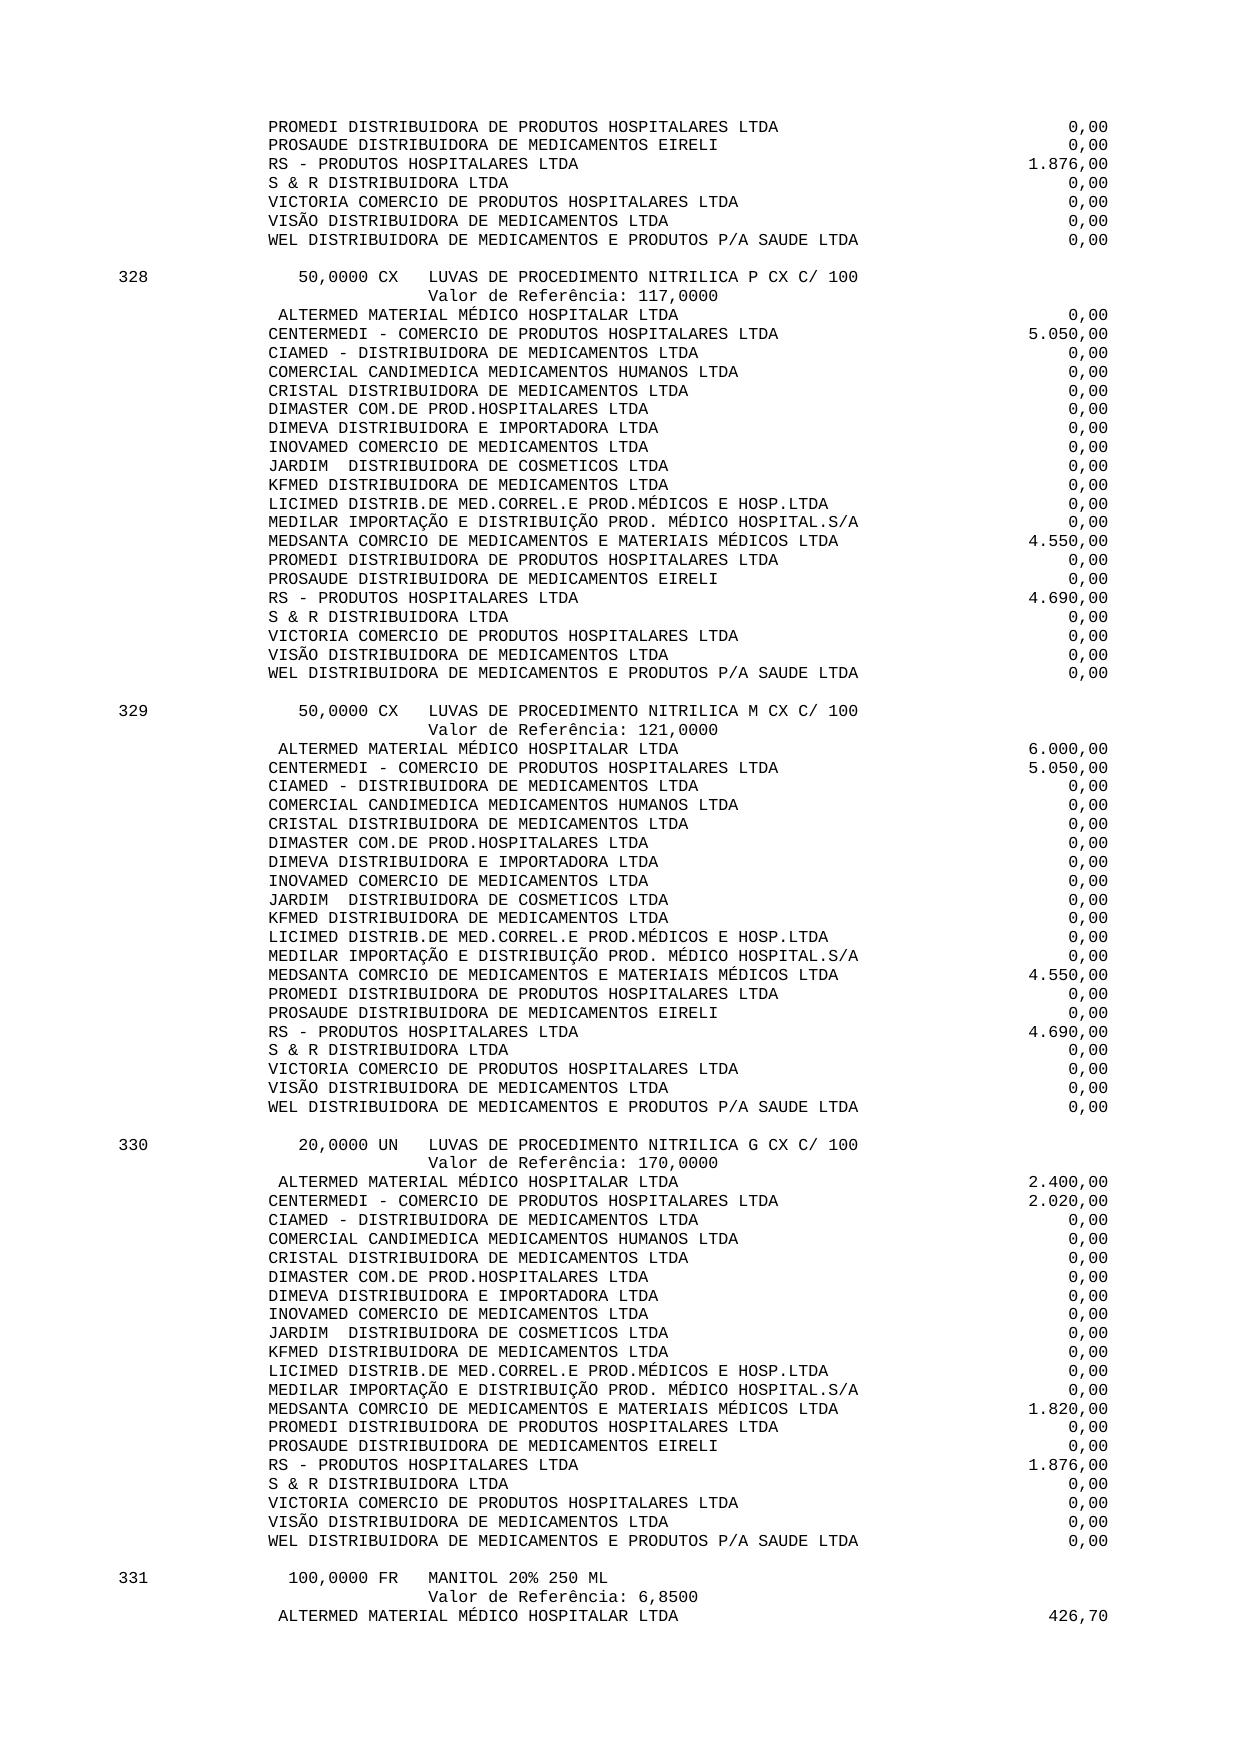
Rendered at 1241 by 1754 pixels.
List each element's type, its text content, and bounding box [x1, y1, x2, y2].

text PROMEDI DISTRIBUIDORA DE PRODUTOS HOSPITALARES LTDA 0,00 PROSAUDE DISTRIBUIDORA DE MEDICAMENTOS EIRELI 0,00 RS - PRODUTOS HOSPITALARES LTDA 1.876,00 S & R DISTRIBUIDORA LTDA 0,00 VICTORIA COMERCIO DE PRODUTOS HOSPITALARES LTDA 0,00 VISÃO DISTRIBUIDORA DE MEDICAMENTOS LTDA 0,00 WEL DISTRIBUIDORA DE MEDICAMENTOS E PRODUTOS P/A SAUDE LTDA 0,00 328 50,0000 CX LUVAS DE PROCEDIMENTO NITRILICA P CX C/ 100 Valor de Referência: 117,0000 ALTERMED MATERIAL MÉDICO HOSPITALAR LTDA 0,00 CENTERMEDI - COMERCIO DE PRODUTOS HOSPITALARES LTDA 5.050,00 CIAMED - DISTRIBUIDORA DE MEDICAMENTOS LTDA 0,00 COMERCIAL CANDIMEDICA MEDICAMENTOS HUMANOS LTDA 0,00 CRISTAL DISTRIBUIDORA DE MEDICAMENTOS LTDA 0,00 DIMASTER COM.DE PROD.HOSPITALARES LTDA 0,00 DIMEVA DISTRIBUIDORA E IMPORTADORA LTDA 0,00 INOVAMED COMERCIO DE MEDICAMENTOS LTDA 0,00 JARDIM DISTRIBUIDORA DE COSMETICOS LTDA 0,00 KFMED DISTRIBUIDORA DE MEDICAMENTOS LTDA 0,00 LICIMED DISTRIB.DE MED.CORREL.E PROD.MÉDICOS E HOSP.LTDA 0,00 MEDILAR IMPORTAÇÃO E DISTRIBUIÇÃO PROD. MÉDICO HOSPITAL.S/A 0,00 MEDSANTA COMRCIO DE MEDICAMENTOS E MATERIAIS MÉDICOS LTDA 4.550,00 PROMEDI DISTRIBUIDORA DE PRODUTOS HOSPITALARES LTDA 0,00 PROSAUDE DISTRIBUIDORA DE MEDICAMENTOS EIRELI 0,00 RS - PRODUTOS HOSPITALARES LTDA 4.690,00 S & R DISTRIBUIDORA LTDA 0,00 VICTORIA COMERCIO DE PRODUTOS HOSPITALARES LTDA 0,00 VISÃO DISTRIBUIDORA DE MEDICAMENTOS LTDA 0,00 WEL DISTRIBUIDORA DE MEDICAMENTOS E PRODUTOS P/A SAUDE LTDA 0,00 329 50,0000 CX LUVAS DE PROCEDIMENTO NITRILICA M CX C/ 100 Valor de Referência: 121,0000 ALTERMED MATERIAL MÉDICO HOSPITALAR LTDA 6.000,00 CENTERMEDI - COMERCIO DE PRODUTOS HOSPITALARES LTDA 5.050,00 CIAMED - DISTRIBUIDORA DE MEDICAMENTOS LTDA 0,00 COMERCIAL CANDIMEDICA MEDICAMENTOS HUMANOS LTDA 0,00 CRISTAL DISTRIBUIDORA DE MEDICAMENTOS LTDA 0,00 DIMASTER COM.DE PROD.HOSPITALARES LTDA 0,00 DIMEVA DISTRIBUIDORA E IMPORTADORA LTDA 0,00 INOVAMED COMERCIO DE MEDICAMENTOS LTDA 0,00 JARDIM DISTRIBUIDORA DE COSMETICOS LTDA 0,00 KFMED DISTRIBUIDORA DE MEDICAMENTOS LTDA 0,00 LICIMED DISTRIB.DE MED.CORREL.E PROD.MÉDICOS E HOSP.LTDA 0,00 MEDILAR IMPORTAÇÃO E DISTRIBUIÇÃO PROD. MÉDICO HOSPITAL.S/A 0,00 MEDSANTA COMRCIO DE MEDICAMENTOS E MATERIAIS MÉDICOS LTDA 4.550,00 PROMEDI DISTRIBUIDORA DE PRODUTOS HOSPITALARES LTDA 0,00 PROSAUDE DISTRIBUIDORA DE MEDICAMENTOS EIRELI 0,00 RS - PRODUTOS HOSPITALARES LTDA 4.690,00 S & R DISTRIBUIDORA LTDA 0,00 VICTORIA COMERCIO DE PRODUTOS HOSPITALARES LTDA 0,00 VISÃO DISTRIBUIDORA DE MEDICAMENTOS LTDA 0,00 WEL DISTRIBUIDORA DE MEDICAMENTOS E PRODUTOS P/A SAUDE LTDA 0,00 330 20,0000 UN LUVAS DE PROCEDIMENTO NITRILICA G CX C/ 100 Valor de Referência: 170,0000 ALTERMED MATERIAL MÉDICO HOSPITALAR LTDA 2.400,00 CENTERMEDI - COMERCIO DE PRODUTOS HOSPITALARES LTDA 2.020,00 CIAMED - DISTRIBUIDORA DE MEDICAMENTOS LTDA 0,00 COMERCIAL CANDIMEDICA MEDICAMENTOS HUMANOS LTDA 0,00 CRISTAL DISTRIBUIDORA DE MEDICAMENTOS LTDA 0,00 DIMASTER COM.DE PROD.HOSPITALARES LTDA 0,00 DIMEVA DISTRIBUIDORA E IMPORTADORA LTDA 0,00 INOVAMED COMERCIO DE MEDICAMENTOS LTDA 0,00 JARDIM DISTRIBUIDORA DE COSMETICOS LTDA 0,00 KFMED DISTRIBUIDORA DE MEDICAMENTOS LTDA 0,00 LICIMED DISTRIB.DE MED.CORREL.E PROD.MÉDICOS E HOSP.LTDA 0,00 MEDILAR IMPORTAÇÃO E DISTRIBUIÇÃO PROD. MÉDICO HOSPITAL.S/A 0,00 MEDSANTA COMRCIO DE MEDICAMENTOS E MATERIAIS MÉDICOS LTDA 1.820,00 PROMEDI DISTRIBUIDORA DE PRODUTOS HOSPITALARES LTDA 0,00 PROSAUDE DISTRIBUIDORA DE MEDICAMENTOS EIRELI 0,00 RS - PRODUTOS HOSPITALARES LTDA 1.876,00 S & R DISTRIBUIDORA LTDA 0,00 VICTORIA COMERCIO DE PRODUTOS HOSPITALARES LTDA 0,00 VISÃO DISTRIBUIDORA DE MEDICAMENTOS LTDA 0,00 WEL DISTRIBUIDORA DE MEDICAMENTOS E PRODUTOS P/A SAUDE LTDA 0,00 331 100,0000 FR MANITOL 20% 250 ML Valor de Referência: 6,8500 ALTERMED MATERIAL MÉDICO HOSPITALAR LTDA 426,70 [118, 118, 1122, 1626]
